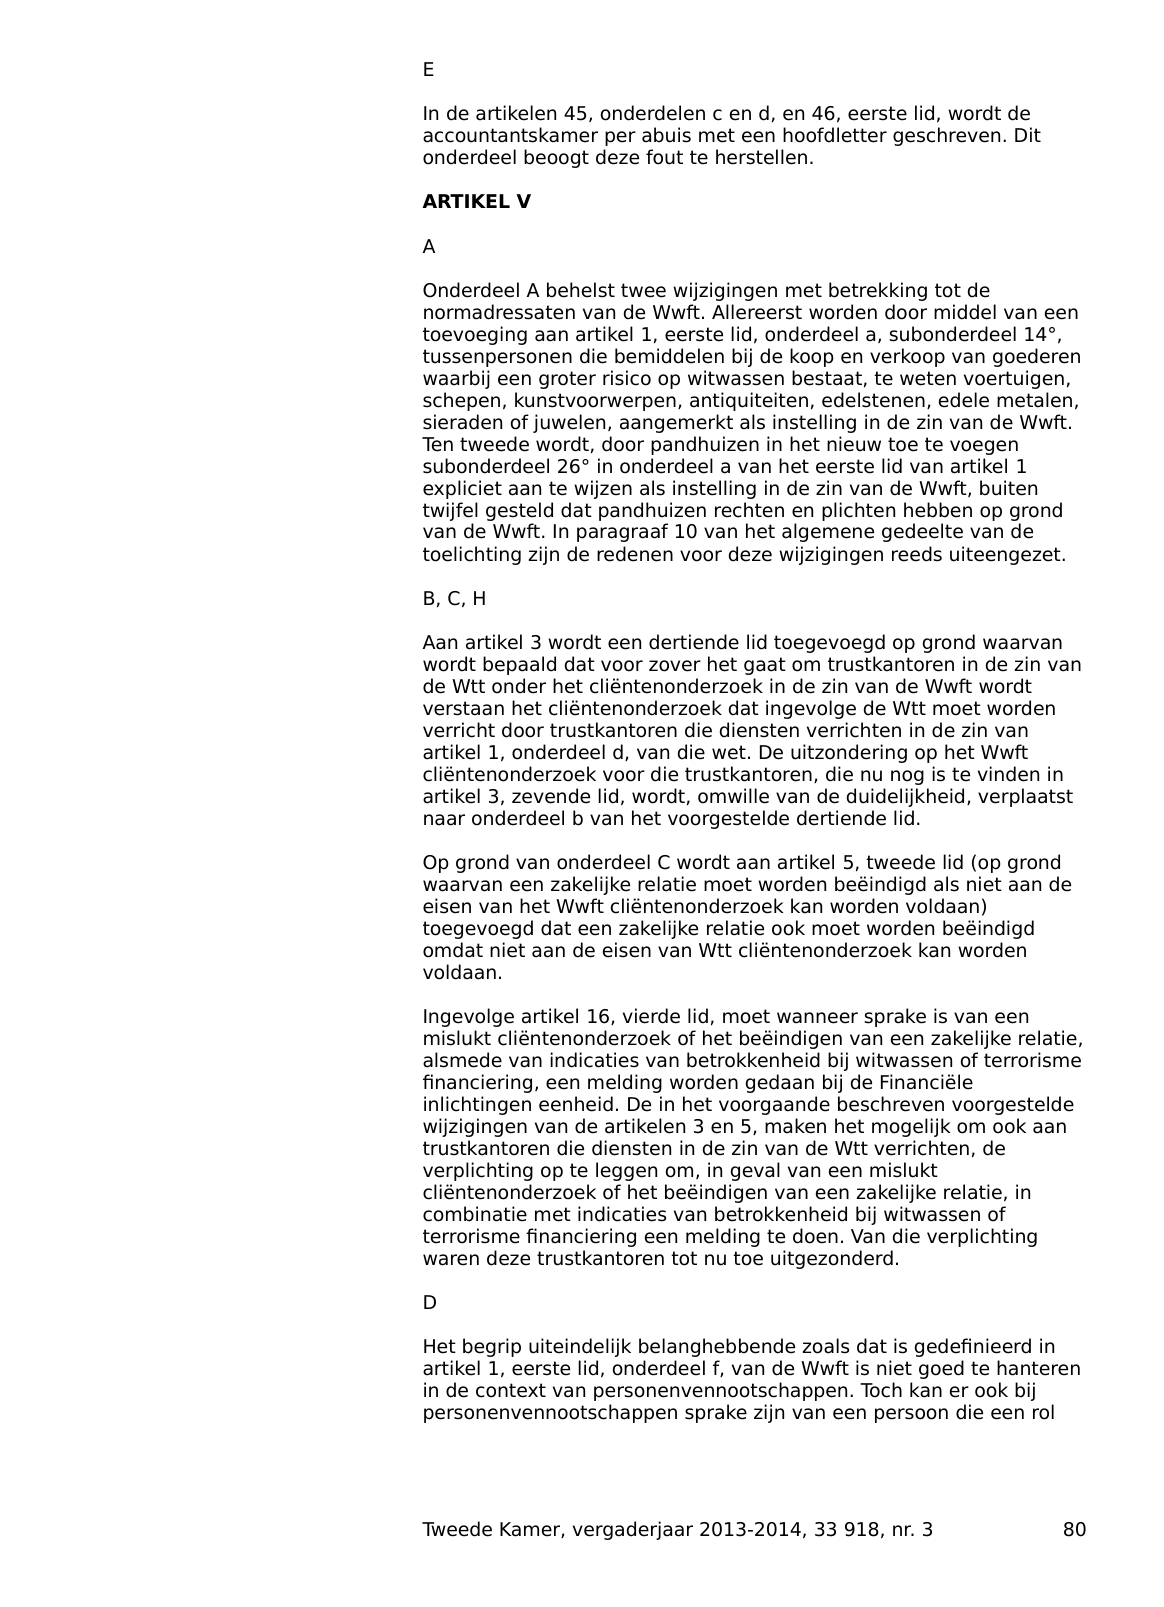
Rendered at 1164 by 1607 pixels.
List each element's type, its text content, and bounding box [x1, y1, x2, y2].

text Op grond van onderdeel C wordt aan artikel 5, tweede lid (op grond waarvan een zakelijke relatie moet worden beëindigd als niet aan de eisen van het Wwft cliëntenonderzoek kan worden voldaan) toegevoegd dat een zakelijke relatie ook moet worden beëindigd omdat niet aan de eisen van Wtt cliëntenonderzoek kan worden voldaan. [422, 852, 1087, 984]
subtitle ARTIKEL V [422, 191, 1087, 213]
text Ingevolge artikel 16, vierde lid, moet wanneer sprake is van een mislukt cliëntenonderzoek of het beëindigen van een zakelijke relatie, alsmede van indicaties van betrokkenheid bij witwassen of terrorisme financiering, een melding worden gedaan bij de Financiële inlichtingen eenheid. De in het voorgaande beschreven voorgestelde wijzigingen van de artikelen 3 en 5, maken het mogelijk om ook aan trustkantoren die diensten in de zin van de Wtt verrichten, de verplichting op te leggen om, in geval van een mislukt cliëntenonderzoek of het beëindigen van een zakelijke relatie, in combinatie met indicaties van betrokkenheid bij witwassen of terrorisme financiering een melding te doen. Van die verplichting waren deze trustkantoren tot nu toe uitgezonderd. [422, 1006, 1087, 1269]
subtitle A [422, 236, 1087, 257]
subtitle D [422, 1292, 1087, 1314]
text In de artikelen 45, onderdelen c en d, en 46, eerste lid, wordt de accountantskamer per abuis met een hoofdletter geschreven. Dit onderdeel beoogt deze fout te herstellen. [422, 103, 1087, 169]
subtitle B, C, H [422, 588, 1087, 609]
text Aan artikel 3 wordt een dertiende lid toegevoegd op grond waarvan wordt bepaald dat voor zover het gaat om trustkantoren in de zin van de Wtt onder het cliëntenonderzoek in de zin van de Wwft wordt verstaan het cliëntenonderzoek dat ingevolge de Wtt moet worden verricht door trustkantoren die diensten verrichten in de zin van artikel 1, onderdeel d, van die wet. De uitzondering op het Wwft cliëntenonderzoek voor die trustkantoren, die nu nog is te vinden in artikel 3, zevende lid, wordt, omwille van de duidelijkheid, verplaatst naar onderdeel b van het voorgestelde dertiende lid. [422, 632, 1087, 829]
subtitle E [422, 59, 1087, 81]
text Onderdeel A behelst twee wijzigingen met betrekking tot de normadressaten van de Wwft. Allereerst worden door middel van een toevoeging aan artikel 1, eerste lid, onderdeel a, subonderdeel 14°, tussenpersonen die bemiddelen bij de koop en verkoop van goederen waarbij een groter risico op witwassen bestaat, te weten voertuigen, schepen, kunstvoorwerpen, antiquiteiten, edelstenen, edele metalen, sieraden of juwelen, aangemerkt als instelling in de zin van de Wwft. Ten tweede wordt, door pandhuizen in het nieuw toe te voegen subonderdeel 26° in onderdeel a van het eerste lid van artikel 1 expliciet aan te wijzen als instelling in de zin van de Wwft, buiten twijfel gesteld dat pandhuizen rechten en plichten hebben op grond van de Wwft. In paragraaf 10 van het algemene gedeelte van de toelichting zijn de redenen voor deze wijzigingen reeds uiteengezet. [422, 280, 1087, 565]
text Het begrip uiteindelijk belanghebbende zoals dat is gedefinieerd in artikel 1, eerste lid, onderdeel f, van de Wwft is niet goed te hanteren in de context van personenvennootschappen. Toch kan er ook bij personenvennootschappen sprake zijn van een persoon die een rol [422, 1336, 1087, 1424]
